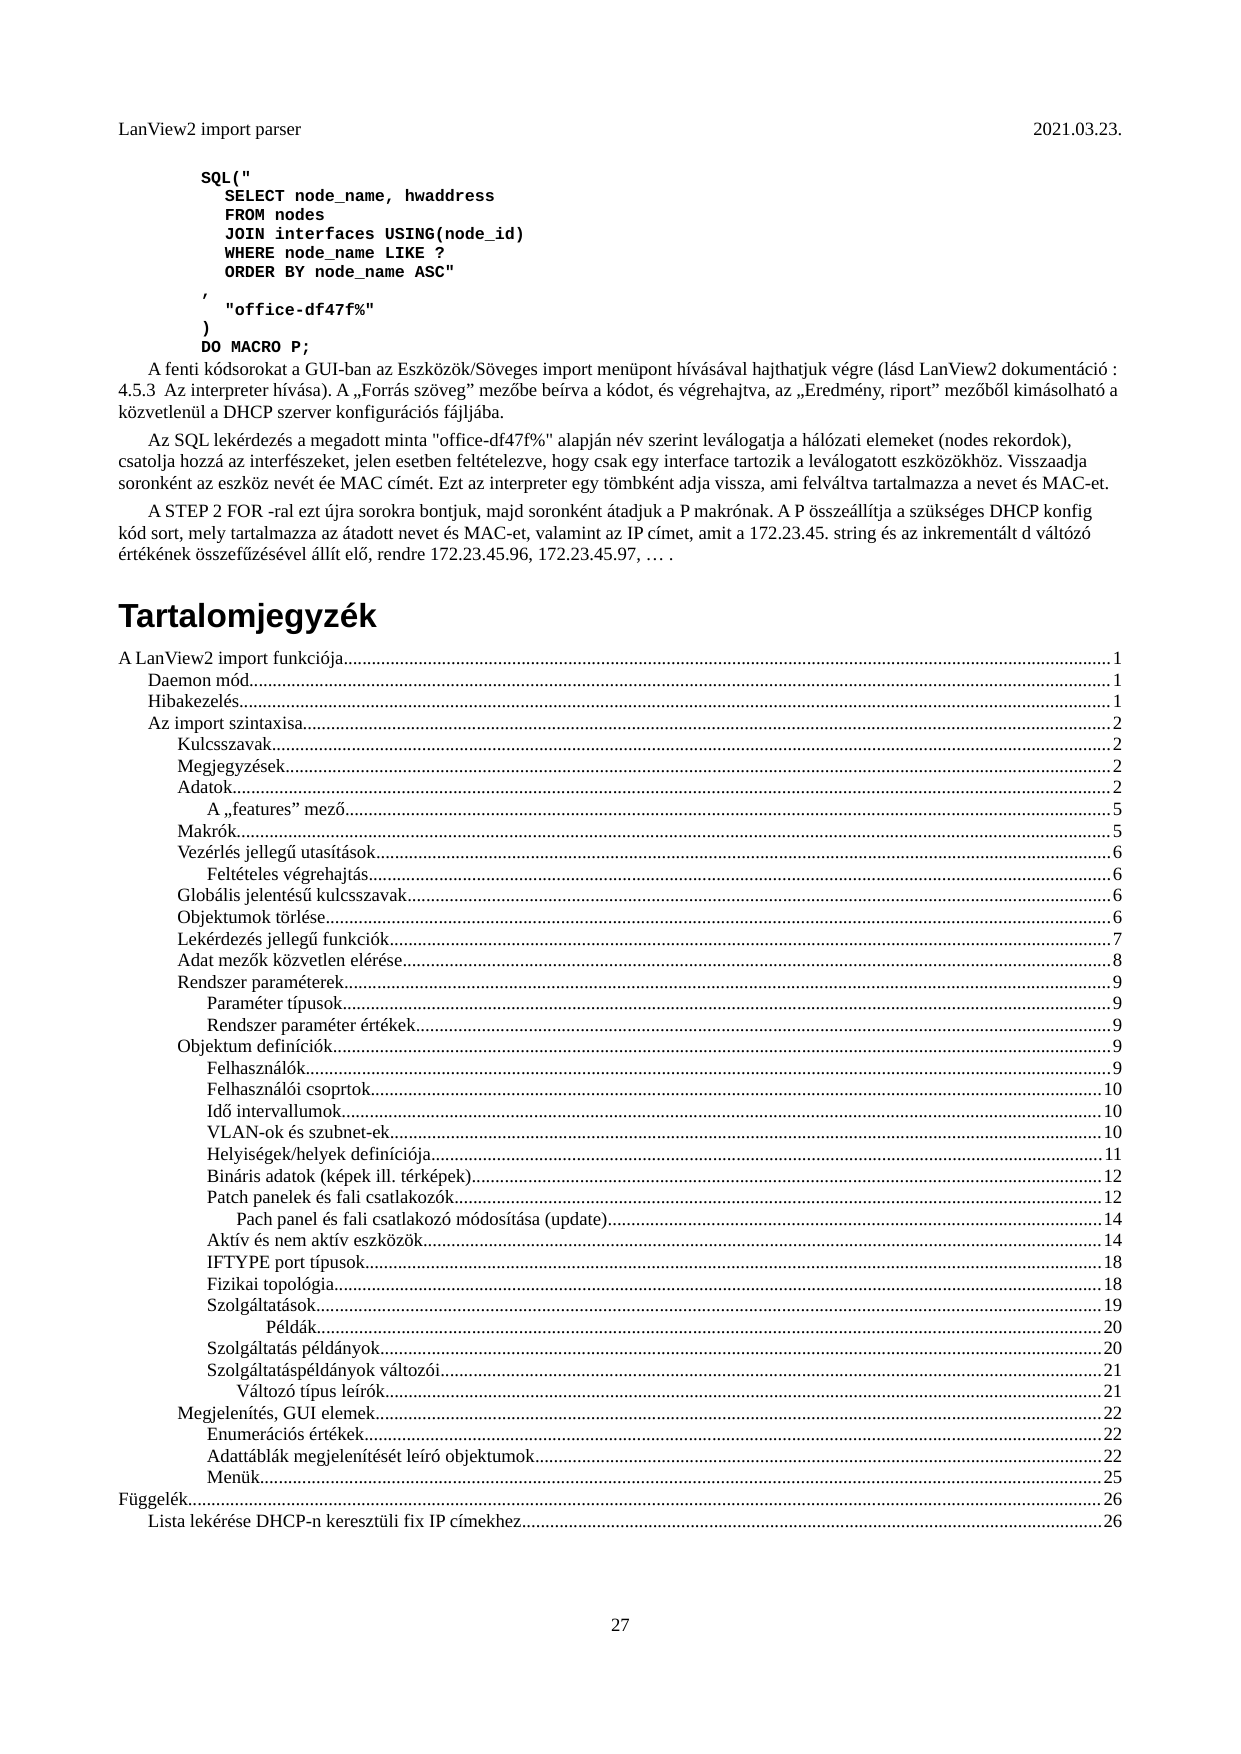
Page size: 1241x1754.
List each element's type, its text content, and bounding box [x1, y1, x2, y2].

text Szolgáltatás példányok 20 [207, 1337, 1122, 1359]
text Az SQL lekérdezés a megadott minta "office-df47f%" alapján név szerint leválogatja a hálózati elemeket (nodes rekordok), csatolja hozzá az interfészeket, jelen esetben feltételezve, hogy csak egy interface tartozik a leválogatott eszközökhöz. Visszaadja soronként az eszköz nevét ée MAC címét. Ezt az interpreter egy tömbként adja vissza, ami felváltva tartalmazza a nevet és MAC-et. [118, 429, 1122, 493]
text Adat mezők közvetlen elérése 8 [177, 949, 1122, 971]
text Objektum definíciók 9 [177, 1035, 1122, 1057]
text JOIN interfaces USING(node_id) [177, 226, 1122, 244]
text Helyiségek/helyek definíciója 11 [207, 1143, 1122, 1164]
text "office-df47f%" [177, 301, 1122, 320]
text Lekérdezés jellegű funkciók 7 [177, 927, 1122, 949]
text VLAN-ok és szubnet-ek 10 [207, 1121, 1122, 1143]
text Szolgáltatáspéldányok változói 21 [207, 1359, 1122, 1380]
text Paraméter típusok 9 [207, 992, 1122, 1014]
text Az import szintaxisa 2 [148, 712, 1122, 733]
text Idő intervallumok 10 [207, 1100, 1122, 1121]
text Szolgáltatások 19 [207, 1294, 1122, 1316]
text Lista lekérése DHCP-n keresztüli fix IP címekhez 26 [148, 1509, 1122, 1531]
text IFTYPE port típusok 18 [207, 1251, 1122, 1272]
text , [177, 282, 1122, 301]
text Vezérlés jellegű utasítások 6 [177, 841, 1122, 863]
text Bináris adatok (képek ill. térképek) 12 [207, 1164, 1122, 1186]
text A LanView2 import funkciója 1 [118, 647, 1122, 669]
text Aktív és nem aktív eszközök 14 [207, 1229, 1122, 1251]
text Globális jelentésű kulcsszavak 6 [177, 884, 1122, 906]
text Adattáblák megjelenítését leíró objektumok 22 [207, 1445, 1122, 1466]
text Felhasználói csoprtok 10 [207, 1078, 1122, 1100]
text Pach panel és fali csatlakozó módosítása (update) 14 [236, 1208, 1122, 1229]
text Enumerációs értékek 22 [207, 1423, 1122, 1445]
text SELECT node_name, hwaddress [177, 188, 1122, 207]
text Megjelenítés, GUI elemek 22 [177, 1402, 1122, 1423]
text Példák 20 [266, 1316, 1122, 1337]
text WHERE node_name LIKE ? [177, 244, 1122, 263]
text Menük 25 [207, 1466, 1122, 1488]
text DO MACRO P; [177, 339, 1122, 358]
text Megjegyzések 2 [177, 755, 1122, 776]
text Felhasználók 9 [207, 1057, 1122, 1078]
text Patch panelek és fali csatlakozók 12 [207, 1186, 1122, 1208]
text A fenti kódsorokat a GUI-ban az Eszközök/Söveges import menüpont hívásával hajthatjuk végre (lásd LanView2 dokumentáció : 4.5.3 Az interpreter hívása). A „Forrás szöveg” mezőbe beírva a kódot, és végrehajtva, az „Eredmény, riport” mezőből kimásolható a közvetlenül a DHCP szerver konfigurációs fájljába. [118, 358, 1122, 422]
subtitle Tartalomjegyzék [118, 596, 1122, 634]
text Feltételes végrehajtás 6 [207, 863, 1122, 884]
text Változó típus leírók 21 [236, 1380, 1122, 1402]
text ORDER BY node_name ASC" [177, 263, 1122, 282]
text Fizikai topológia 18 [207, 1272, 1122, 1294]
text A STEP 2 FOR -ral ezt újra sorokra bontjuk, majd soronként átadjuk a P makrónak. A P összeállítja a szükséges DHCP konfig kód sort, mely tartalmazza az átadott nevet és MAC-et, valamint az IP címet, amit a 172.23.45. string és az inkrementált d váltózó értékének összefűzésével állít elő, rendre 172.23.45.96, 172.23.45.97, … . [118, 500, 1122, 565]
text Makrók 5 [177, 819, 1122, 841]
text Objektumok törlése 6 [177, 906, 1122, 927]
text FROM nodes [177, 207, 1122, 226]
text Daemon mód 1 [148, 669, 1122, 690]
text Kulcsszavak 2 [177, 733, 1122, 755]
text SQL(" [177, 169, 1122, 188]
text Rendszer paraméterek 9 [177, 971, 1122, 992]
text Függelék 26 [118, 1488, 1122, 1509]
text ) [177, 320, 1122, 339]
text Rendszer paraméter értékek 9 [207, 1014, 1122, 1035]
text Hibakezelés 1 [148, 690, 1122, 712]
text Adatok 2 [177, 776, 1122, 798]
text A „features” mező 5 [207, 798, 1122, 819]
